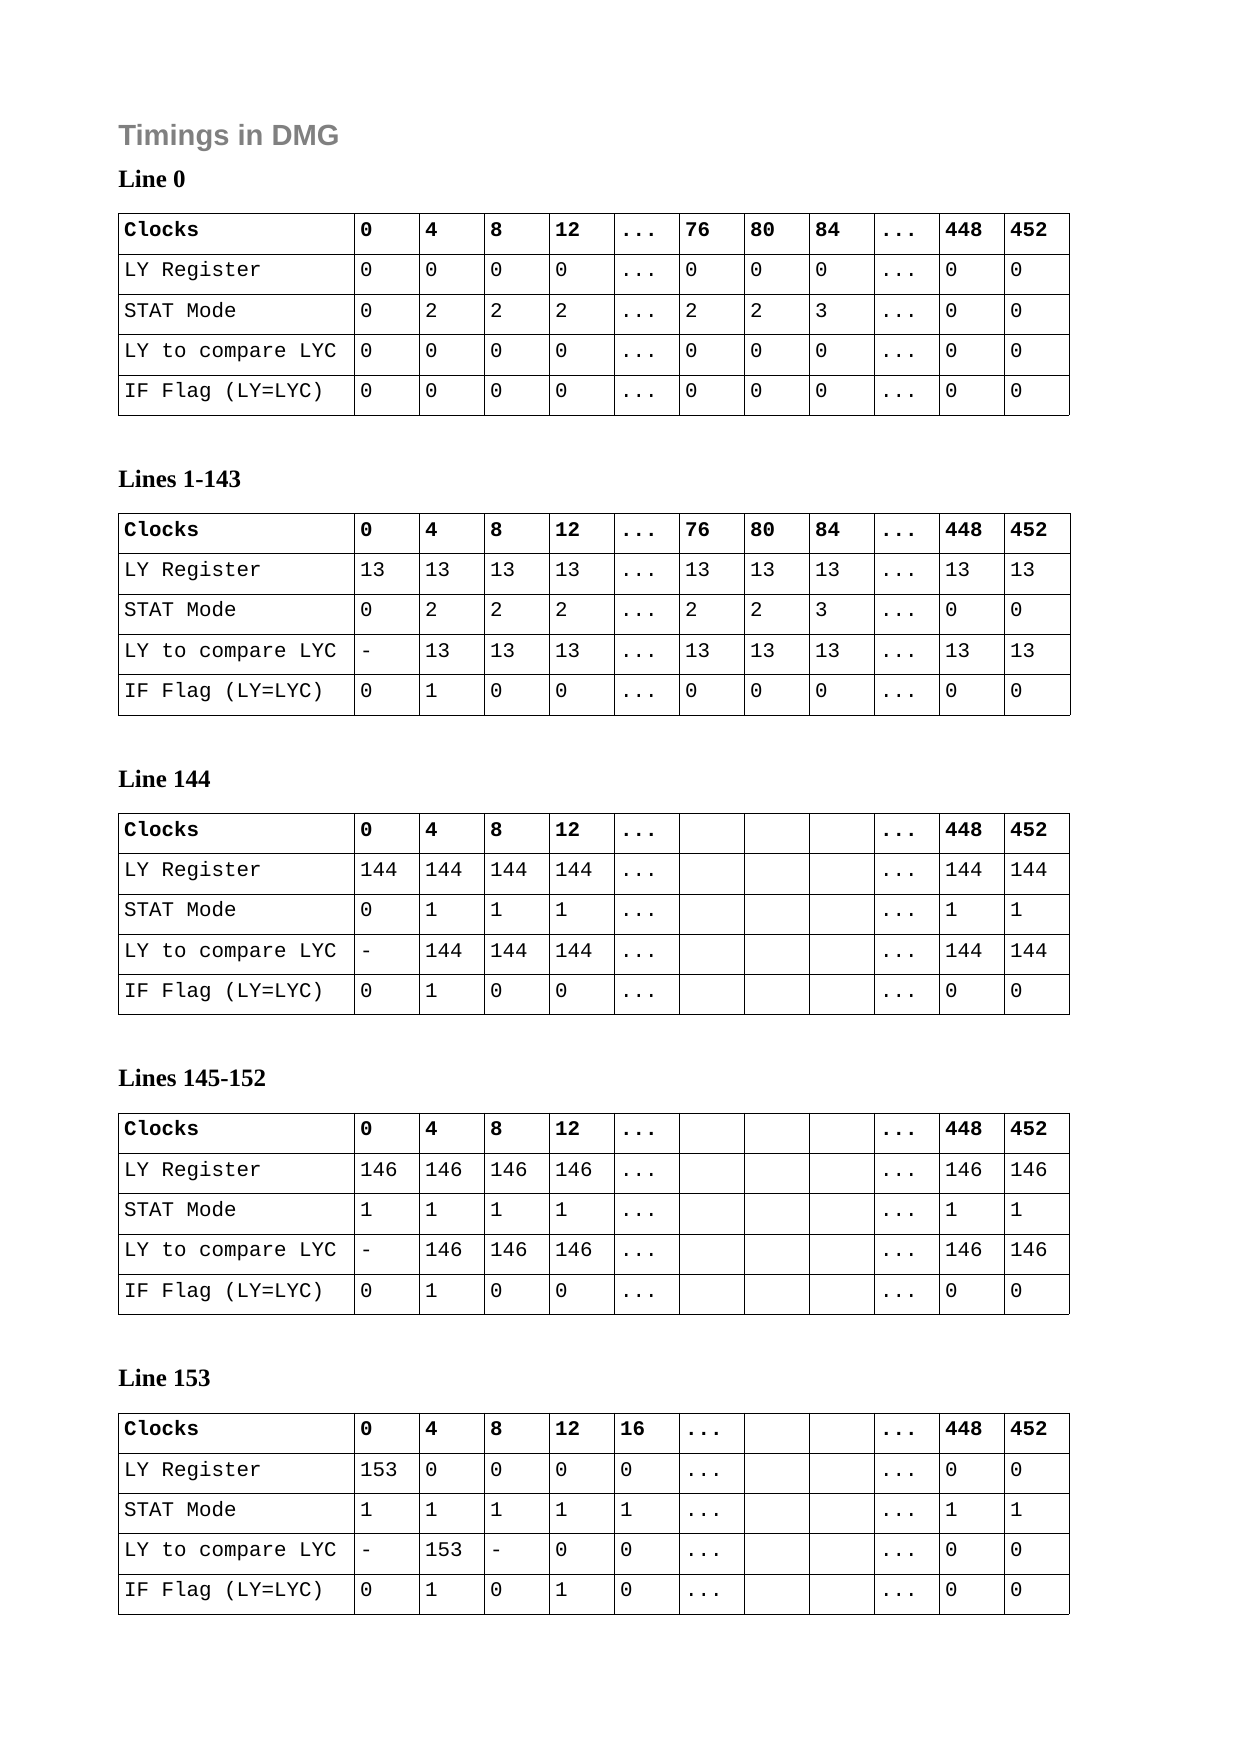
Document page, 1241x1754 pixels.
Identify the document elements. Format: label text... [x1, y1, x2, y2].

table_cell IF Flag (LY=LYC) [119, 376, 354, 415]
table_cell 0 [485, 1275, 549, 1314]
table_cell 3 [810, 295, 874, 334]
table_cell ... [615, 635, 679, 674]
table_cell 0 [355, 595, 419, 634]
table_cell 1 [1005, 895, 1069, 934]
table_cell ... [875, 1454, 939, 1493]
table_cell 1 [485, 1194, 549, 1233]
table_header 452 [1005, 1414, 1069, 1453]
table_cell ... [615, 295, 679, 334]
table_cell [810, 1194, 874, 1233]
table_cell ... [875, 975, 939, 1014]
table_header [745, 1414, 809, 1453]
table_header 0 [355, 814, 419, 853]
table_cell 1 [940, 895, 1004, 934]
table_header 0 [355, 1414, 419, 1453]
table_cell IF Flag (LY=LYC) [119, 1275, 354, 1314]
table_cell ... [615, 255, 679, 294]
table_cell 0 [420, 335, 484, 374]
table_cell IF Flag (LY=LYC) [119, 1575, 354, 1614]
table_header Clocks [119, 1114, 354, 1153]
table_cell 144 [420, 935, 484, 974]
table_cell 0 [485, 335, 549, 374]
table_cell [810, 895, 874, 934]
table_cell 146 [485, 1154, 549, 1193]
table_cell 0 [550, 1534, 614, 1574]
table_cell [680, 1154, 744, 1193]
table_cell ... [615, 335, 679, 374]
table_cell [810, 1534, 874, 1574]
table_cell 146 [485, 1235, 549, 1274]
table_cell 0 [940, 376, 1004, 415]
table_cell [680, 1275, 744, 1314]
table_cell 0 [940, 1575, 1004, 1614]
table_cell 0 [615, 1575, 679, 1614]
table_cell 13 [485, 554, 549, 594]
table_cell 0 [680, 255, 744, 294]
table_cell 0 [1005, 1275, 1069, 1314]
table_cell 0 [485, 376, 549, 415]
table_cell ... [875, 376, 939, 415]
table_cell 13 [550, 554, 614, 594]
table_cell 1 [420, 895, 484, 934]
table_cell 13 [810, 635, 874, 674]
table_cell [745, 1194, 809, 1233]
table_cell 13 [940, 635, 1004, 674]
table_cell ... [680, 1454, 744, 1493]
table_header 4 [420, 214, 484, 253]
table_cell [745, 1454, 809, 1493]
table_cell 153 [355, 1454, 419, 1493]
table_header 8 [485, 1114, 549, 1153]
table_cell 146 [355, 1154, 419, 1193]
table_cell ... [615, 895, 679, 934]
table_cell 0 [940, 255, 1004, 294]
table_header 0 [355, 214, 419, 253]
table_header 448 [940, 1414, 1004, 1453]
table_header 12 [550, 214, 614, 253]
table_header 76 [680, 514, 744, 553]
table_cell 0 [615, 1534, 679, 1574]
table_cell [810, 1494, 874, 1533]
table_header 8 [485, 814, 549, 853]
table_cell ... [875, 1194, 939, 1233]
table_header 12 [550, 1114, 614, 1153]
table_cell ... [615, 1275, 679, 1314]
table_cell [745, 1275, 809, 1314]
table_header [680, 1114, 744, 1153]
table_cell 13 [680, 554, 744, 594]
table_header Clocks [119, 514, 354, 553]
table_cell ... [680, 1534, 744, 1574]
table_cell ... [875, 675, 939, 714]
table_cell 144 [1005, 854, 1069, 893]
table_header [810, 1114, 874, 1153]
table_cell 13 [940, 554, 1004, 594]
table_cell 146 [1005, 1154, 1069, 1193]
table_header ... [875, 214, 939, 253]
table_cell 0 [420, 376, 484, 415]
table_cell 146 [420, 1154, 484, 1193]
table_cell ... [875, 1275, 939, 1314]
table_cell [680, 975, 744, 1014]
table_cell 0 [680, 675, 744, 714]
table_cell 0 [485, 255, 549, 294]
table_header 448 [940, 814, 1004, 853]
table_cell 0 [940, 595, 1004, 634]
table_cell ... [875, 554, 939, 594]
table_cell LY to compare LYC [119, 635, 354, 674]
table_cell 2 [550, 595, 614, 634]
table_header ... [680, 1414, 744, 1453]
table_cell 13 [1005, 635, 1070, 674]
table_cell LY to compare LYC [119, 335, 354, 374]
table_cell LY Register [119, 1454, 354, 1493]
table_cell ... [875, 1235, 939, 1274]
table_header 16 [615, 1414, 679, 1453]
table_cell 2 [550, 295, 614, 334]
table_cell 144 [355, 854, 419, 893]
table_cell STAT Mode [119, 1194, 354, 1233]
table_cell 1 [485, 895, 549, 934]
table_cell [745, 975, 809, 1014]
table_cell ... [615, 376, 679, 415]
table_header ... [615, 214, 679, 253]
table_header Clocks [119, 814, 354, 853]
table_cell STAT Mode [119, 895, 354, 934]
table_cell 144 [1005, 935, 1069, 974]
table_cell 0 [550, 675, 614, 714]
table_cell 13 [355, 554, 419, 594]
table_cell ... [875, 635, 939, 674]
table_cell [810, 1575, 874, 1614]
table_cell ... [615, 935, 679, 974]
table_header 84 [810, 214, 874, 253]
table_cell 0 [1005, 675, 1070, 714]
table_cell 13 [420, 554, 484, 594]
table_header 84 [810, 514, 874, 553]
text Line 0 [118, 164, 1122, 193]
table_cell ... [875, 1494, 939, 1533]
table_cell [680, 1194, 744, 1233]
table_cell 0 [355, 335, 419, 374]
table_cell 2 [680, 295, 744, 334]
table_header ... [615, 1114, 679, 1153]
table_cell ... [875, 1154, 939, 1193]
table_cell [745, 895, 809, 934]
table_cell 1 [940, 1194, 1004, 1233]
table_cell 0 [680, 376, 744, 415]
table_cell 0 [355, 255, 419, 294]
table_header Clocks [119, 1414, 354, 1453]
table_cell STAT Mode [119, 595, 354, 634]
table_cell 0 [810, 335, 874, 374]
table_cell ... [615, 1194, 679, 1233]
table_cell 0 [680, 335, 744, 374]
table_header 452 [1005, 814, 1069, 853]
table_cell LY to compare LYC [119, 1534, 354, 1574]
table_cell ... [875, 895, 939, 934]
table_cell ... [615, 854, 679, 893]
table_cell LY Register [119, 1154, 354, 1193]
table_header [745, 814, 809, 853]
table_header 448 [940, 514, 1004, 553]
table_header 12 [550, 1414, 614, 1453]
table_cell IF Flag (LY=LYC) [119, 975, 354, 1014]
table_header 8 [485, 514, 549, 553]
table_cell ... [875, 255, 939, 294]
table_cell 0 [355, 1575, 419, 1614]
table_cell ... [615, 1235, 679, 1274]
table_cell 0 [1005, 255, 1069, 294]
table_cell 0 [550, 335, 614, 374]
table_header 12 [550, 514, 614, 553]
table_cell ... [875, 295, 939, 334]
table_cell 0 [1005, 335, 1069, 374]
table_cell 0 [810, 376, 874, 415]
table_cell 144 [420, 854, 484, 893]
table_cell [680, 935, 744, 974]
subtitle Timings in DMG [118, 118, 1122, 152]
table_cell 1 [420, 1194, 484, 1233]
table_cell 0 [355, 975, 419, 1014]
table_cell 0 [420, 255, 484, 294]
table_cell 2 [420, 295, 484, 334]
table_header ... [875, 514, 939, 553]
table_cell 0 [550, 975, 614, 1014]
table_cell 1 [420, 1494, 484, 1533]
table_cell IF Flag (LY=LYC) [119, 675, 354, 714]
table_cell 153 [420, 1534, 484, 1574]
table_cell 146 [940, 1154, 1004, 1193]
table_cell 0 [355, 295, 419, 334]
table_cell 0 [1005, 975, 1069, 1014]
table_cell ... [875, 335, 939, 374]
table_cell 0 [485, 1454, 549, 1493]
table_cell 13 [680, 635, 744, 674]
table_cell 1 [550, 1494, 614, 1533]
table_header 452 [1005, 214, 1069, 253]
table_cell 0 [940, 295, 1004, 334]
table_cell 0 [1005, 1454, 1069, 1493]
table_cell 0 [940, 1454, 1004, 1493]
table_cell - [355, 935, 419, 974]
table_cell ... [680, 1494, 744, 1533]
table_cell 0 [940, 675, 1004, 714]
table_cell 13 [810, 554, 874, 594]
table_cell 0 [615, 1454, 679, 1493]
table_cell 0 [485, 675, 549, 714]
table_cell 0 [485, 1575, 549, 1614]
table_header 448 [940, 214, 1004, 253]
table_header 8 [485, 1414, 549, 1453]
table_cell [810, 1235, 874, 1274]
table_cell 13 [485, 635, 549, 674]
table_cell 2 [420, 595, 484, 634]
table_header ... [875, 1114, 939, 1153]
table_header [810, 1414, 874, 1453]
table_cell 0 [745, 675, 809, 714]
table_header 4 [420, 1414, 484, 1453]
table_cell 146 [550, 1154, 614, 1193]
table_cell ... [875, 854, 939, 893]
table_cell 0 [355, 675, 419, 714]
table_header ... [615, 814, 679, 853]
table_header 80 [745, 214, 809, 253]
table_header [680, 814, 744, 853]
table_cell 2 [680, 595, 744, 634]
table_cell 0 [745, 376, 809, 415]
table_cell [810, 1454, 874, 1493]
table_cell 0 [810, 255, 874, 294]
table_cell ... [615, 1154, 679, 1193]
table_cell 0 [940, 335, 1004, 374]
table_header 452 [1005, 1114, 1069, 1153]
table_header [810, 814, 874, 853]
table_cell 0 [1005, 1534, 1069, 1574]
table_cell 144 [485, 854, 549, 893]
table_cell 144 [550, 935, 614, 974]
table_cell LY to compare LYC [119, 935, 354, 974]
table_cell 13 [745, 554, 809, 594]
table_cell STAT Mode [119, 1494, 354, 1533]
table_cell 0 [940, 1534, 1004, 1574]
table_cell ... [875, 1575, 939, 1614]
table_cell 0 [810, 675, 874, 714]
table_cell 1 [615, 1494, 679, 1533]
table_cell 1 [550, 895, 614, 934]
table_cell 1 [1005, 1494, 1069, 1533]
table_cell - [355, 635, 419, 674]
table_cell 0 [745, 255, 809, 294]
table_cell 1 [420, 1575, 484, 1614]
table_cell 1 [355, 1194, 419, 1233]
table_header ... [875, 814, 939, 853]
table_cell 144 [485, 935, 549, 974]
table_cell [680, 854, 744, 893]
table_cell - [355, 1235, 419, 1274]
table_cell 1 [420, 1275, 484, 1314]
table_cell 146 [1005, 1235, 1069, 1274]
text Lines 145-152 [118, 1063, 1122, 1092]
table_header 4 [420, 514, 484, 553]
table_cell 144 [550, 854, 614, 893]
text Lines 1-143 [118, 464, 1122, 493]
text Line 144 [118, 764, 1122, 792]
table_cell 1 [355, 1494, 419, 1533]
table_cell 1 [420, 975, 484, 1014]
table_cell 0 [1005, 376, 1069, 415]
table_cell 0 [1005, 1575, 1069, 1614]
table_cell 0 [550, 376, 614, 415]
table_header 12 [550, 814, 614, 853]
text Line 153 [118, 1363, 1122, 1392]
table_cell [745, 1575, 809, 1614]
table_cell STAT Mode [119, 295, 354, 334]
table_cell LY Register [119, 854, 354, 893]
table_cell [745, 1154, 809, 1193]
table_cell 2 [745, 295, 809, 334]
table_cell 0 [940, 975, 1004, 1014]
table_cell [745, 854, 809, 893]
table_cell [680, 1235, 744, 1274]
table_cell 1 [485, 1494, 549, 1533]
table_cell [810, 935, 874, 974]
table_cell [810, 975, 874, 1014]
table_cell 0 [355, 895, 419, 934]
table_cell 0 [355, 1275, 419, 1314]
table_cell 0 [550, 1454, 614, 1493]
table_cell [745, 1534, 809, 1574]
table_cell 0 [940, 1275, 1004, 1314]
table_cell [810, 1275, 874, 1314]
table_header ... [875, 1414, 939, 1453]
table_cell 0 [1005, 295, 1069, 334]
table_cell 0 [485, 975, 549, 1014]
table_cell [745, 935, 809, 974]
table_cell ... [875, 595, 939, 634]
table_cell 0 [1005, 595, 1070, 634]
table_cell 0 [745, 335, 809, 374]
table_cell ... [875, 935, 939, 974]
table_cell [810, 1154, 874, 1193]
table_cell 13 [550, 635, 614, 674]
table_cell 1 [420, 675, 484, 714]
table_cell - [355, 1534, 419, 1574]
table_header 4 [420, 1114, 484, 1153]
table_cell 2 [745, 595, 809, 634]
table_cell 2 [485, 295, 549, 334]
table_cell 146 [550, 1235, 614, 1274]
table_cell 3 [810, 595, 874, 634]
table_cell 144 [940, 935, 1004, 974]
table_header 448 [940, 1114, 1004, 1153]
table_cell ... [615, 975, 679, 1014]
table_cell 1 [1005, 1194, 1069, 1233]
table_cell ... [615, 554, 679, 594]
table_cell [745, 1235, 809, 1274]
table_cell 0 [550, 255, 614, 294]
table_cell 2 [485, 595, 549, 634]
table_header 4 [420, 814, 484, 853]
table_header 8 [485, 214, 549, 253]
table_cell LY to compare LYC [119, 1235, 354, 1274]
table_header [745, 1114, 809, 1153]
table_cell 144 [940, 854, 1004, 893]
table_cell 0 [550, 1275, 614, 1314]
table_cell 1 [550, 1194, 614, 1233]
table_cell [745, 1494, 809, 1533]
table_cell [680, 895, 744, 934]
table_header 0 [355, 1114, 419, 1153]
table_cell ... [680, 1575, 744, 1614]
table_cell 146 [420, 1235, 484, 1274]
table_cell 13 [745, 635, 809, 674]
table_header ... [615, 514, 679, 553]
table_header 452 [1005, 514, 1070, 553]
table_header 80 [745, 514, 809, 553]
table_cell 1 [550, 1575, 614, 1614]
table_cell ... [875, 1534, 939, 1574]
table_cell 1 [940, 1494, 1004, 1533]
table_header 0 [355, 514, 419, 553]
table_header 76 [680, 214, 744, 253]
table_cell 0 [420, 1454, 484, 1493]
table_cell [810, 854, 874, 893]
table_cell 146 [940, 1235, 1004, 1274]
table_cell ... [615, 675, 679, 714]
table_cell - [485, 1534, 549, 1574]
table_cell 13 [420, 635, 484, 674]
table_cell 0 [355, 376, 419, 415]
table_cell ... [615, 595, 679, 634]
table_header Clocks [119, 214, 354, 253]
table_cell LY Register [119, 554, 354, 594]
table_cell LY Register [119, 255, 354, 294]
table_cell 13 [1005, 554, 1070, 594]
